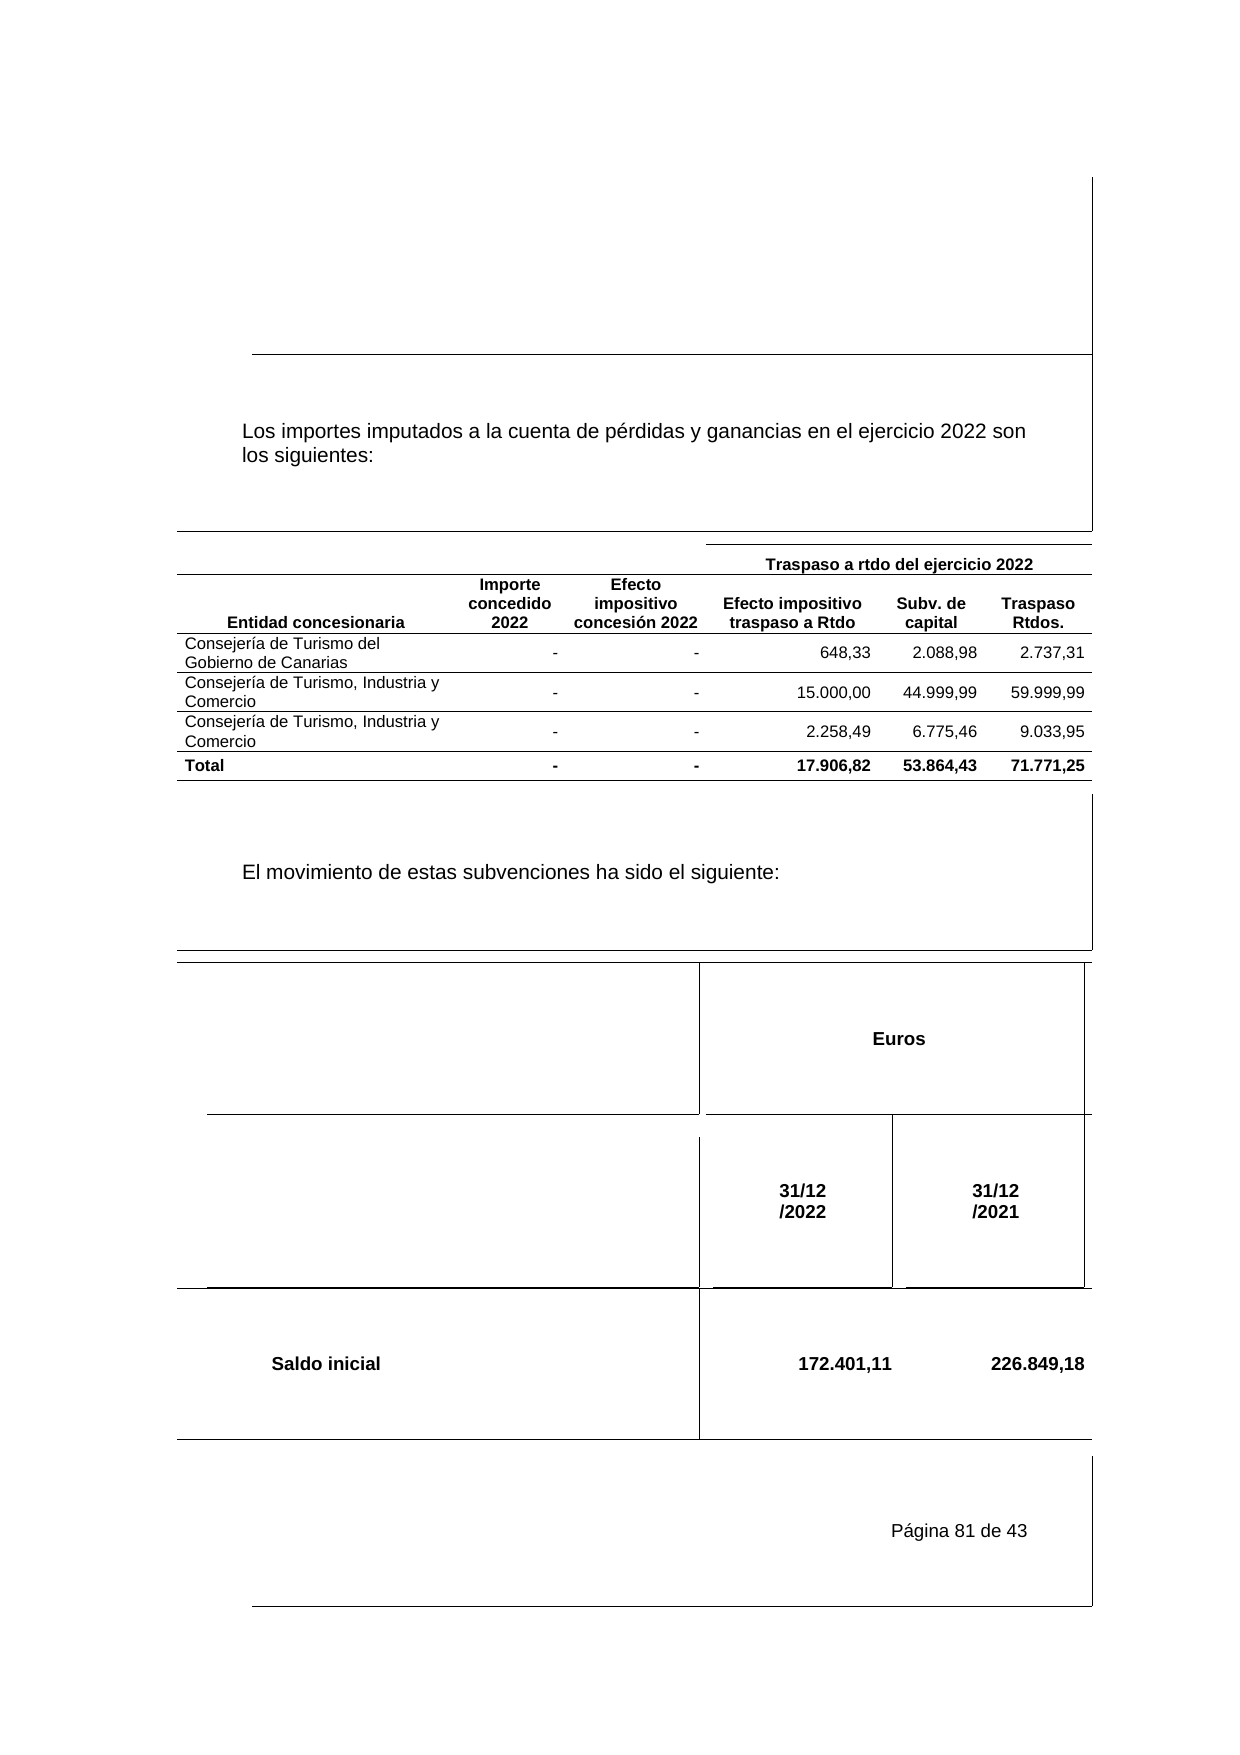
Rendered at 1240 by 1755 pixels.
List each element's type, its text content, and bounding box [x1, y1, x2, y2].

table_cell [700, 1289, 706, 1439]
table_cell Total [177, 752, 454, 780]
table_cell - [565, 752, 706, 780]
table_cell 44.999,99 [878, 673, 984, 711]
table_cell - [454, 673, 565, 711]
table_cell Subv. de capital [878, 575, 984, 632]
table_header [700, 963, 706, 1114]
table_cell 31/12/2021 [899, 1115, 1084, 1287]
table_cell [893, 1115, 899, 1287]
table_header [177, 963, 699, 1114]
table_cell 226.849,18 [899, 1289, 1092, 1439]
table_cell 17.906,82 [706, 752, 878, 780]
table_cell - [565, 634, 706, 672]
table_cell Consejería de Turismo, Industria y Comercio [177, 673, 454, 711]
table_cell - [454, 634, 565, 672]
table_cell 6.775,46 [878, 712, 984, 751]
table_cell 648,33 [706, 634, 878, 672]
table_cell [177, 1114, 706, 1287]
table_cell Efecto impositivo traspaso a Rtdo [706, 575, 878, 632]
table_cell - [454, 712, 565, 751]
table_cell 9.033,95 [984, 712, 1092, 751]
table_header [177, 544, 454, 574]
table_header Euros [706, 963, 1084, 1114]
table_cell 15.000,00 [706, 673, 878, 711]
table_cell Entidad concesionaria [177, 575, 454, 632]
text El movimiento de estas subvenciones ha sido el siguiente: [177, 793, 1092, 950]
table_cell Consejería de Turismo, Industria y Comercio [177, 712, 454, 751]
table_cell 71.771,25 [984, 752, 1092, 780]
table_cell 172.401,11 [706, 1289, 899, 1439]
table_cell 2.258,49 [706, 712, 878, 751]
table_header [1085, 963, 1092, 1114]
table_cell - [565, 712, 706, 751]
table_cell Consejería de Turismo del Gobierno de Canarias [177, 634, 454, 672]
subtitle Los importes imputados a la cuenta de pérdidas y ganancias en el ejercicio 2022 son los siguientes: [177, 354, 1092, 531]
table_cell 53.864,43 [878, 752, 984, 780]
table_cell [1085, 1115, 1092, 1287]
table_header [565, 544, 706, 574]
table_header Traspaso a rtdo del ejercicio 2022 [706, 545, 1092, 574]
table_cell Importe concedido 2022 [454, 575, 565, 632]
table_cell 31/12/2022 [706, 1115, 892, 1287]
table_cell 2.737,31 [984, 634, 1092, 672]
table_header [454, 544, 565, 574]
table_cell 2.088,98 [878, 634, 984, 672]
table_cell - [454, 752, 565, 780]
table_cell Traspaso Rtdos. [984, 575, 1092, 632]
table_cell 59.999,99 [984, 673, 1092, 711]
table_cell Efecto impositivo concesión 2022 [565, 575, 706, 632]
table_cell - [565, 673, 706, 711]
table_cell Saldo inicial [177, 1289, 699, 1439]
